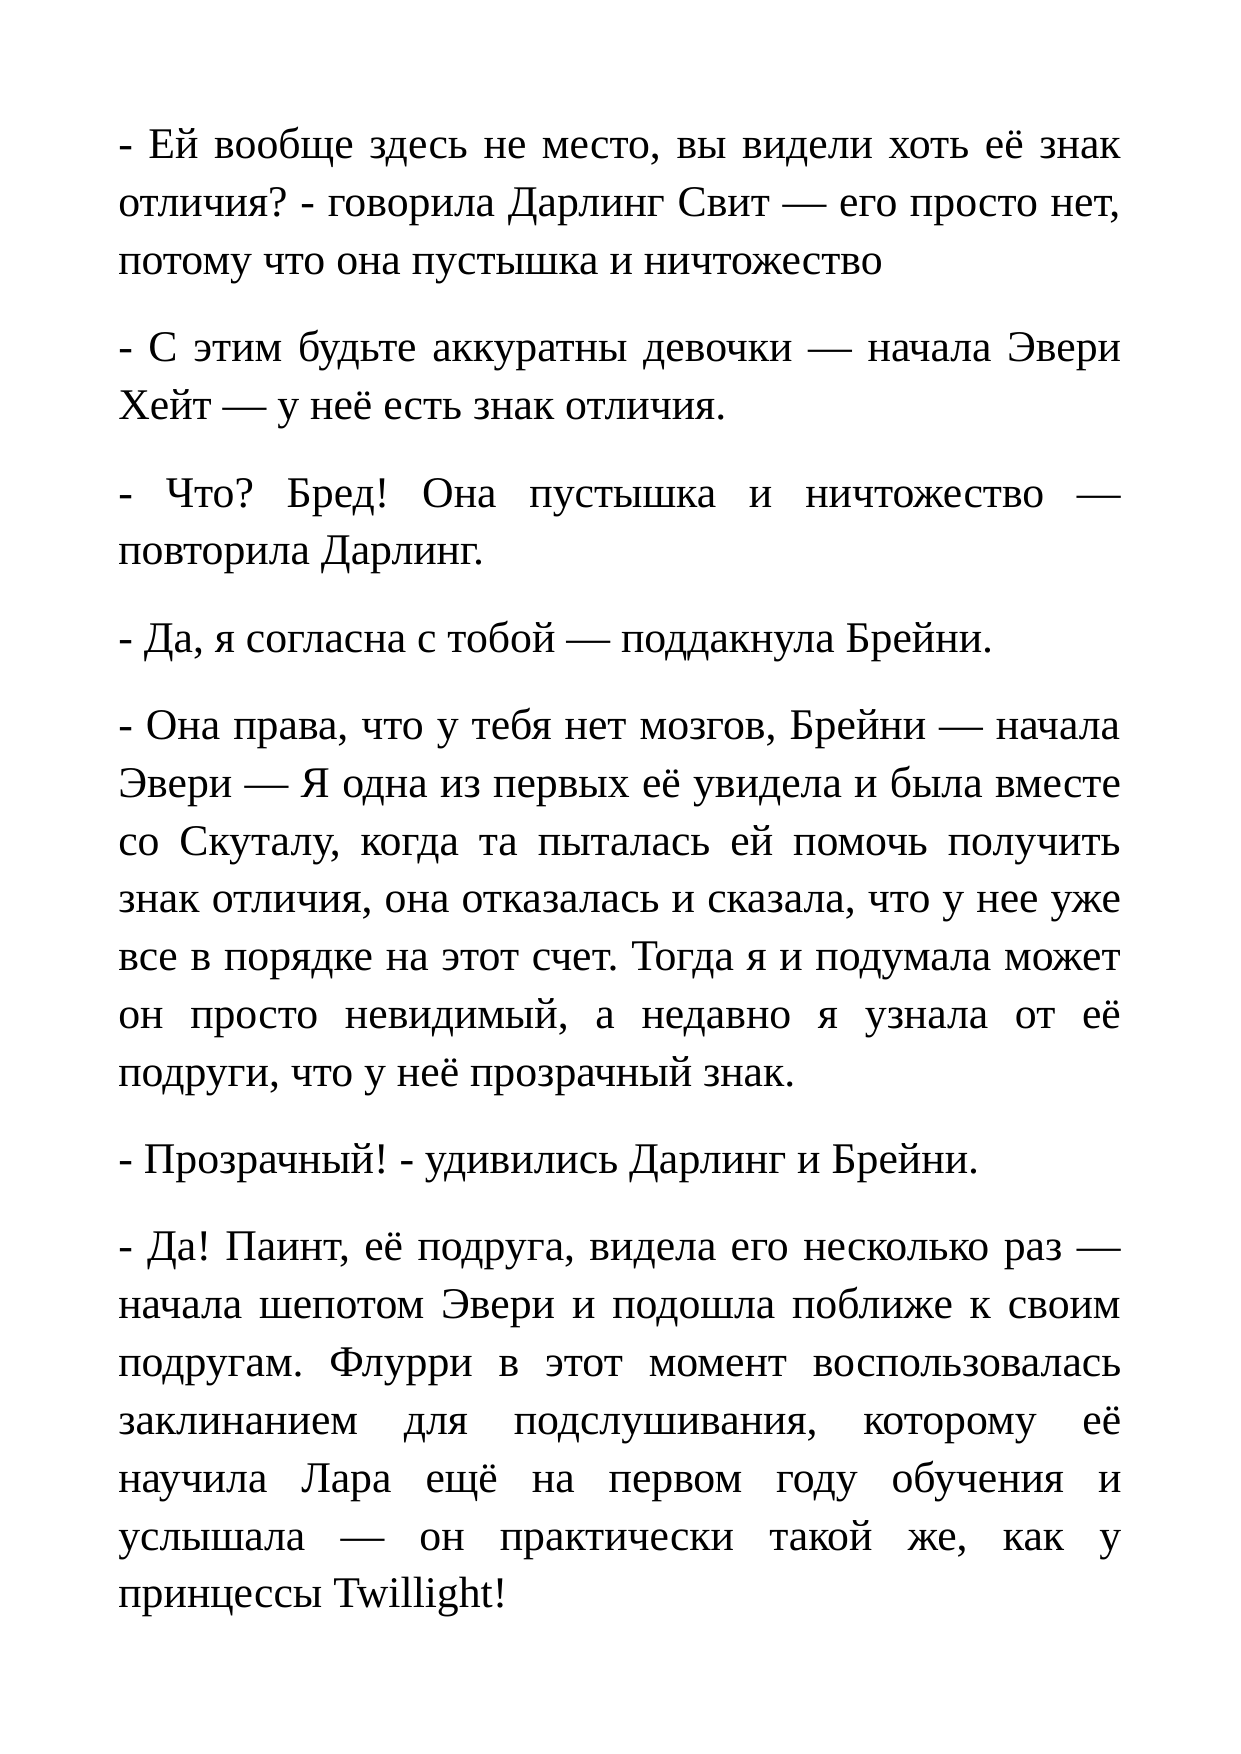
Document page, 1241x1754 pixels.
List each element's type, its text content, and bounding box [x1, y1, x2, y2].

text - Что? Бред! Она пустышка и ничтожество — повторила Дарлинг. [118, 466, 1122, 574]
text - Да! Паинт, её подруга, видела его несколько раз — начала шепотом Эвери и подошла поближе к своим подругам. Флурри в этот момент воспользовалась заклинанием для подслушивания, которому её научила Лара ещё на первом году обучения и услышала — он практически такой же, как у принцессы Twillight! [118, 1220, 1122, 1617]
text - Ей вообще здесь не место, вы видели хоть её знак отличия? - говорила Дарлинг Свит — его просто нет, потому что она пустышка и ничтожество [118, 118, 1122, 284]
text - Да, я согласна с тобой — поддакнула Брейни. [118, 611, 1122, 662]
text - С этим будьте аккуратны девочки — начала Эвери Хейт — у неё есть знак отличия. [118, 321, 1122, 429]
text - Прозрачный! - удивились Дарлинг и Брейни. [118, 1133, 1122, 1183]
text - Она права, что у тебя нет мозгов, Брейни — начала Эвери — Я одна из первых её увидела и была вместе со Скуталу, когда та пыталась ей помочь получить знак отличия, она отказалась и сказала, что у нее уже все в порядке на этот счет. Тогда я и подумала может он просто невидимый, а недавно я узнала от её подруги, что у неё прозрачный знак. [118, 698, 1122, 1096]
